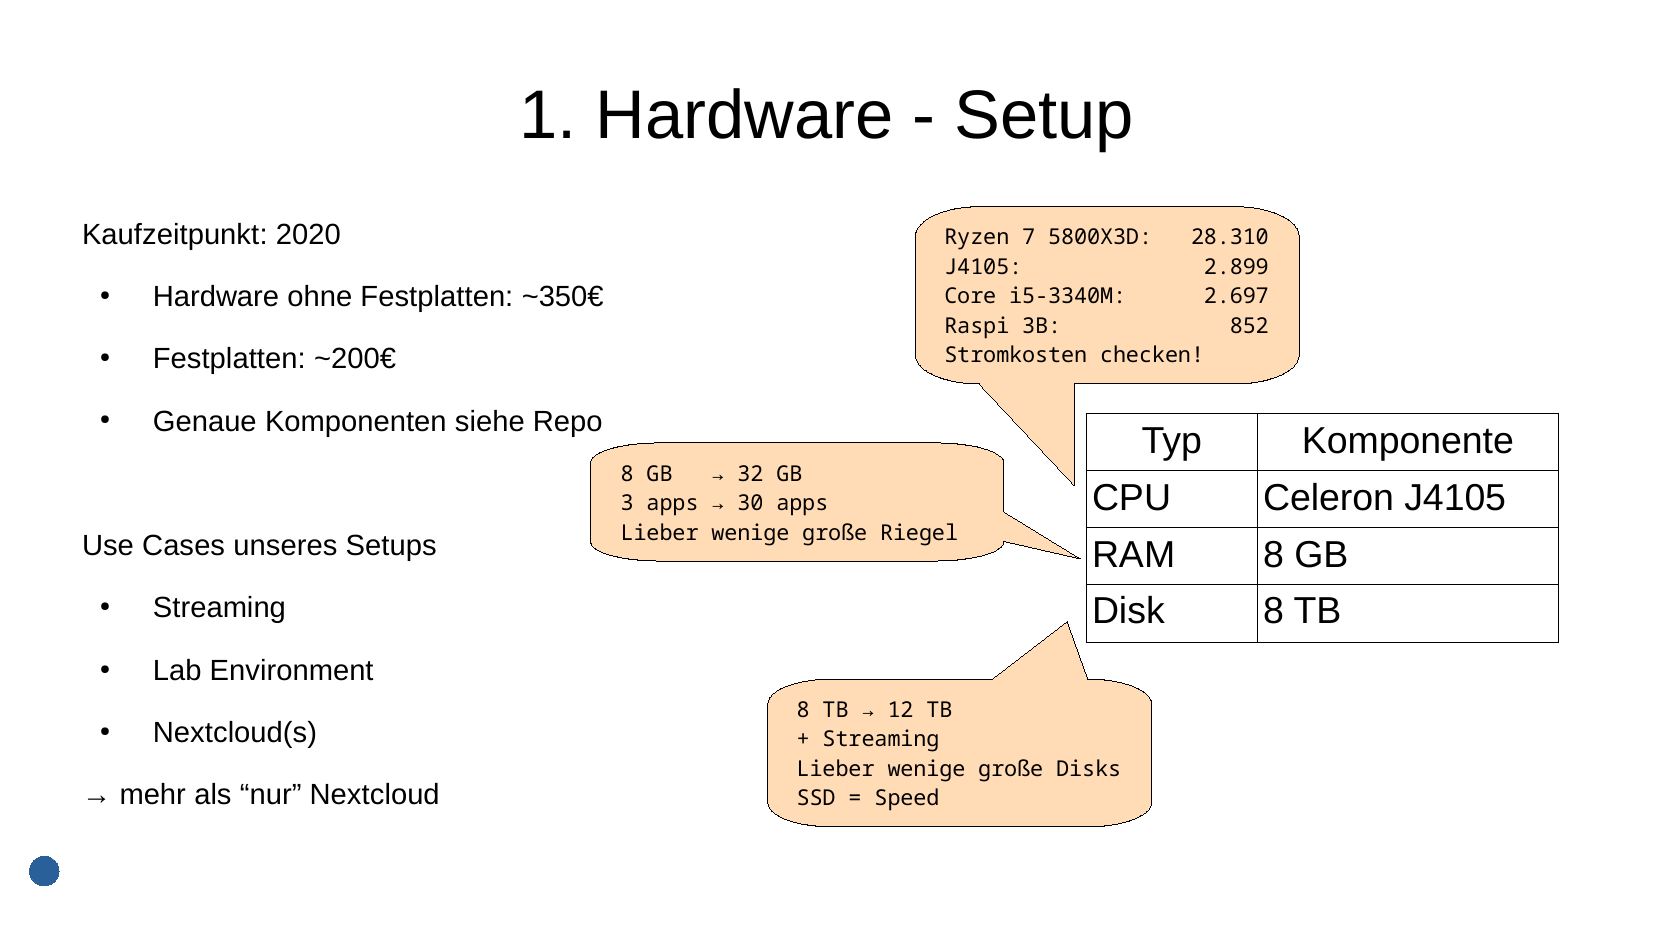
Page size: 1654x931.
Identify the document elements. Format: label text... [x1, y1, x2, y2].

table_header Komponente [1258, 414, 1558, 470]
table_header Typ [1087, 414, 1257, 470]
title 1. Hardware - Setup [82, 37, 1571, 193]
text_box 8 GB → 32 GB 3 apps → 30 apps Lieber wenige große Riegel [590, 442, 1081, 562]
text_box [29, 856, 60, 886]
table_cell RAM [1087, 528, 1257, 584]
list Kaufzeitpunkt: 2020 Hardware ohne Festplatten: ~350€ Festplatten: ~200€ Genaue Komponenten siehe Repo Use Cases unseres Setups Streaming Lab Environment Nextcloud(s) → mehr als “nur” Nextcloud [82, 217, 1571, 886]
text_box 8 TB → 12 TB + Streaming Lieber wenige große Disks SSD = Speed [767, 621, 1152, 827]
table_cell Celeron J4105 [1258, 471, 1558, 527]
table_cell CPU [1087, 471, 1257, 527]
table_cell 8 GB [1258, 528, 1558, 584]
table_cell 8 TB [1258, 585, 1558, 642]
table_cell Disk [1087, 585, 1257, 642]
text_box Ryzen 7 5800X3D: 28.310 J4105: 2.899 Core i5-3340M: 2.697 Raspi 3B: 852 Stromkosten checken! [915, 206, 1300, 486]
